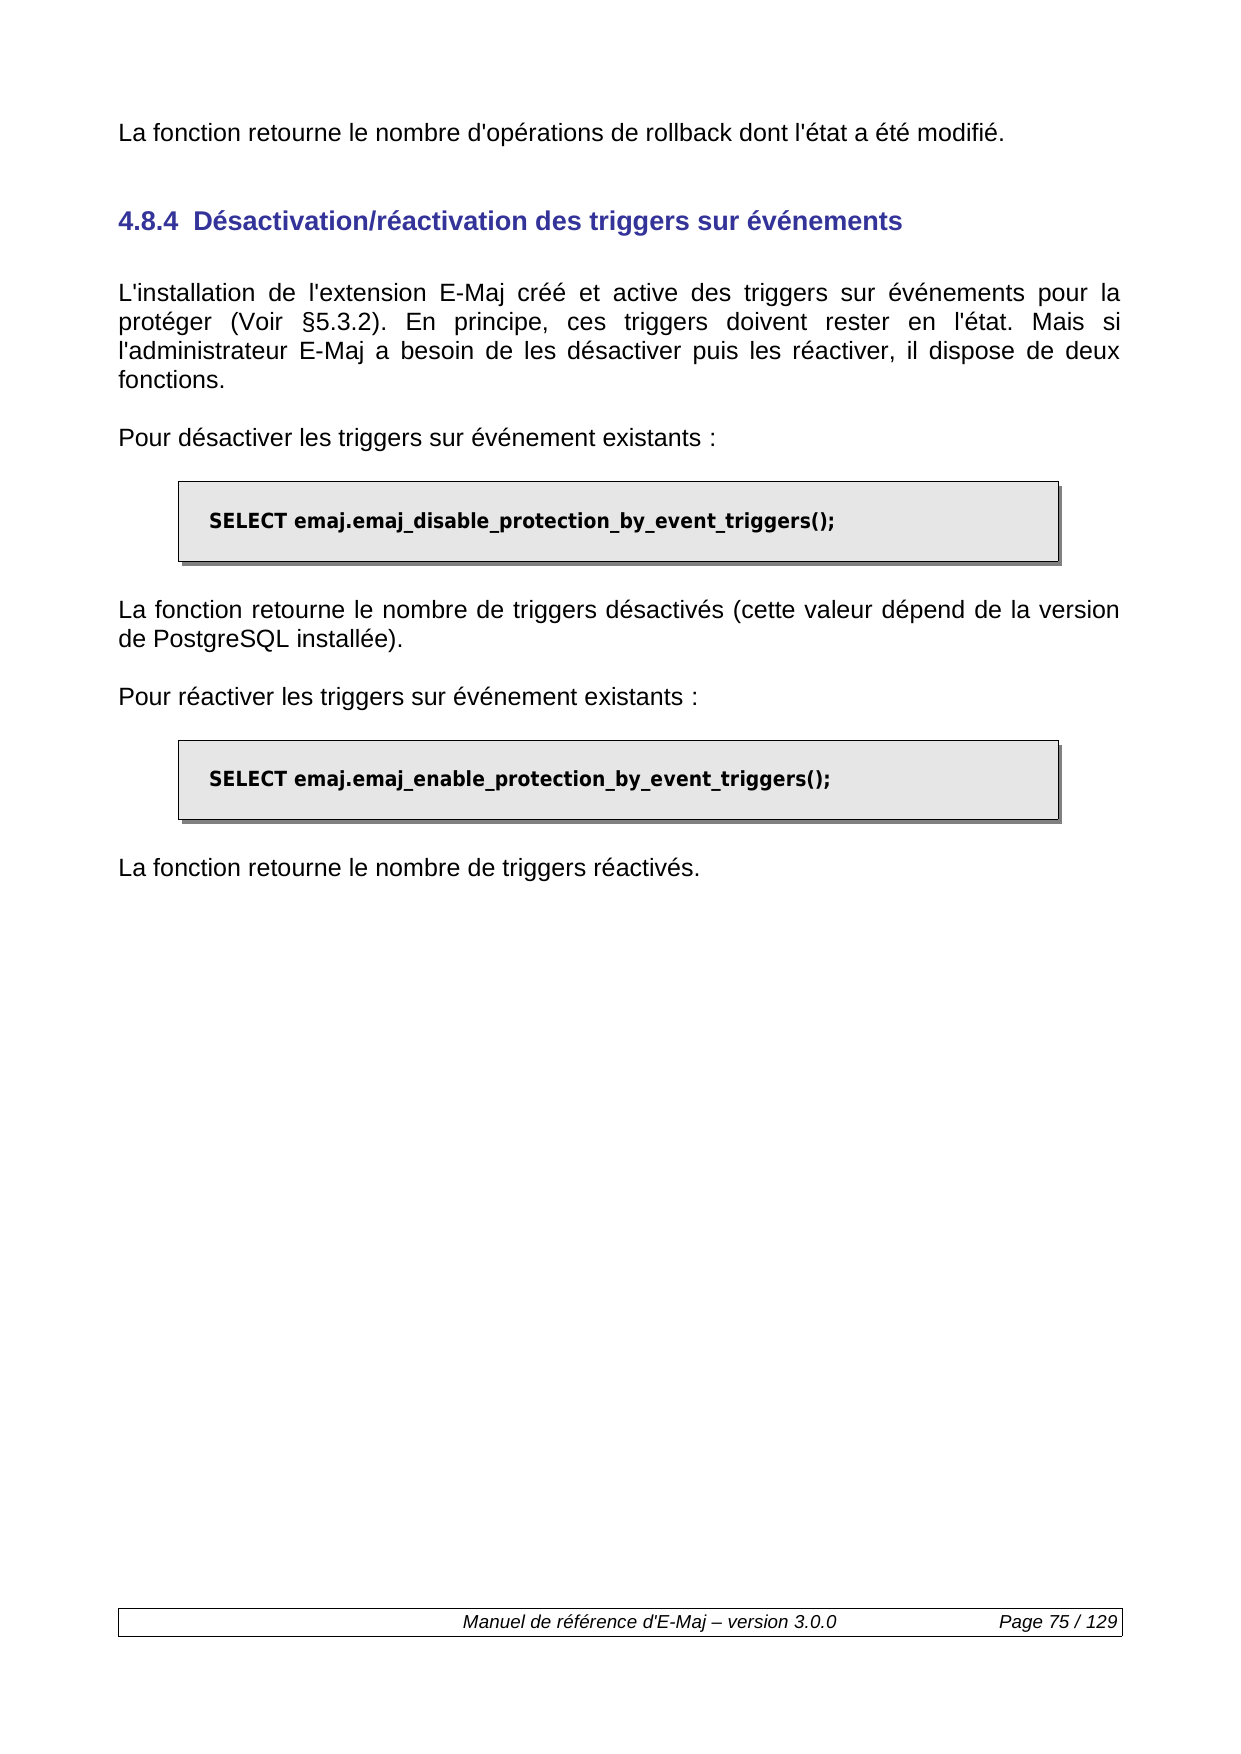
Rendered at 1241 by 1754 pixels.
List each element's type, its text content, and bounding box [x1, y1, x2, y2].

subtitle Désactivation/réactivation des triggers sur événements [118, 205, 1122, 236]
text La fonction retourne le nombre d'opérations de rollback dont l'état a été modifié. [118, 118, 1122, 147]
text SELECT emaj.emaj_disable_protection_by_event_triggers(); [179, 506, 1058, 530]
text La fonction retourne le nombre de triggers désactivés (cette valeur dépend de la version de PostgreSQL installée). [118, 594, 1122, 653]
text La fonction retourne le nombre de triggers réactivés. [118, 853, 1122, 882]
text Pour désactiver les triggers sur événement existants : [118, 423, 1122, 452]
text Pour réactiver les triggers sur événement existants : [118, 682, 1122, 711]
text L'installation de l'extension E-Maj créé et active des triggers sur événements pour la protéger (Voir §5.3.2). En principe, ces triggers doivent rester en l'état. Mais si l'administrateur E-Maj a besoin de les désactiver puis les réactiver, il dispose de deux fonctions. [118, 278, 1122, 394]
text SELECT emaj.emaj_enable_protection_by_event_triggers(); [179, 764, 1058, 789]
